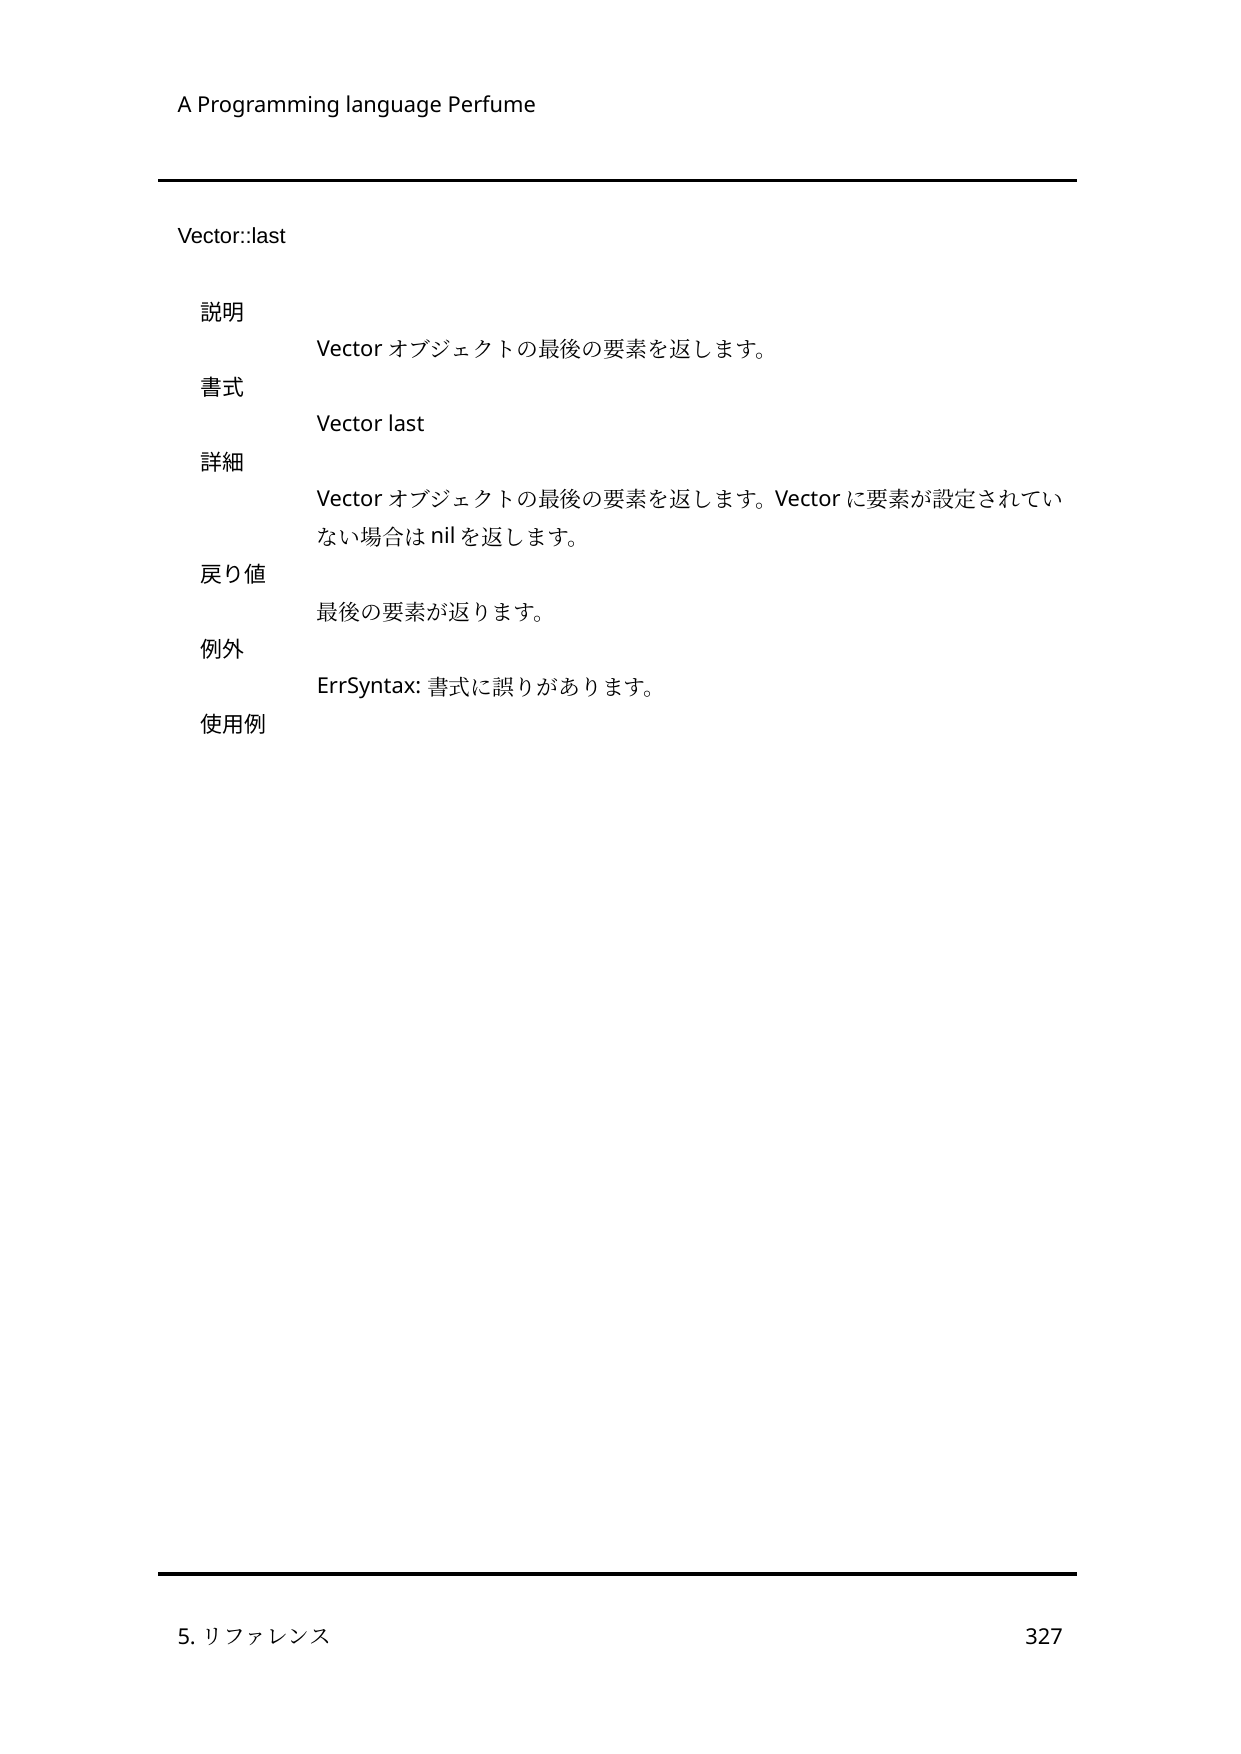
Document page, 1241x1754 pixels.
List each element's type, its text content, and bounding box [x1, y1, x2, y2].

table_cell 戻り値 [200, 554, 317, 629]
table_cell [317, 704, 1063, 779]
table_cell 使用例 [200, 704, 317, 779]
subtitle Vector::last [177, 217, 1063, 254]
table_cell Vectorオブジェクトの最後の要素を返します。Vectorに要素が設定されていない場合はnilを返します。 [317, 442, 1063, 554]
table_cell ErrSyntax: 書式に誤りがあります。 [317, 629, 1063, 704]
table_cell 詳細 [200, 442, 317, 554]
table_header 説明 [200, 292, 317, 367]
table_cell 書式 [200, 367, 317, 442]
table_cell 最後の要素が返ります。 [317, 554, 1063, 629]
table_cell Vector last [317, 367, 1063, 442]
table_cell 例外 [200, 629, 317, 704]
table_header Vectorオブジェクトの最後の要素を返します。 [317, 292, 1063, 367]
